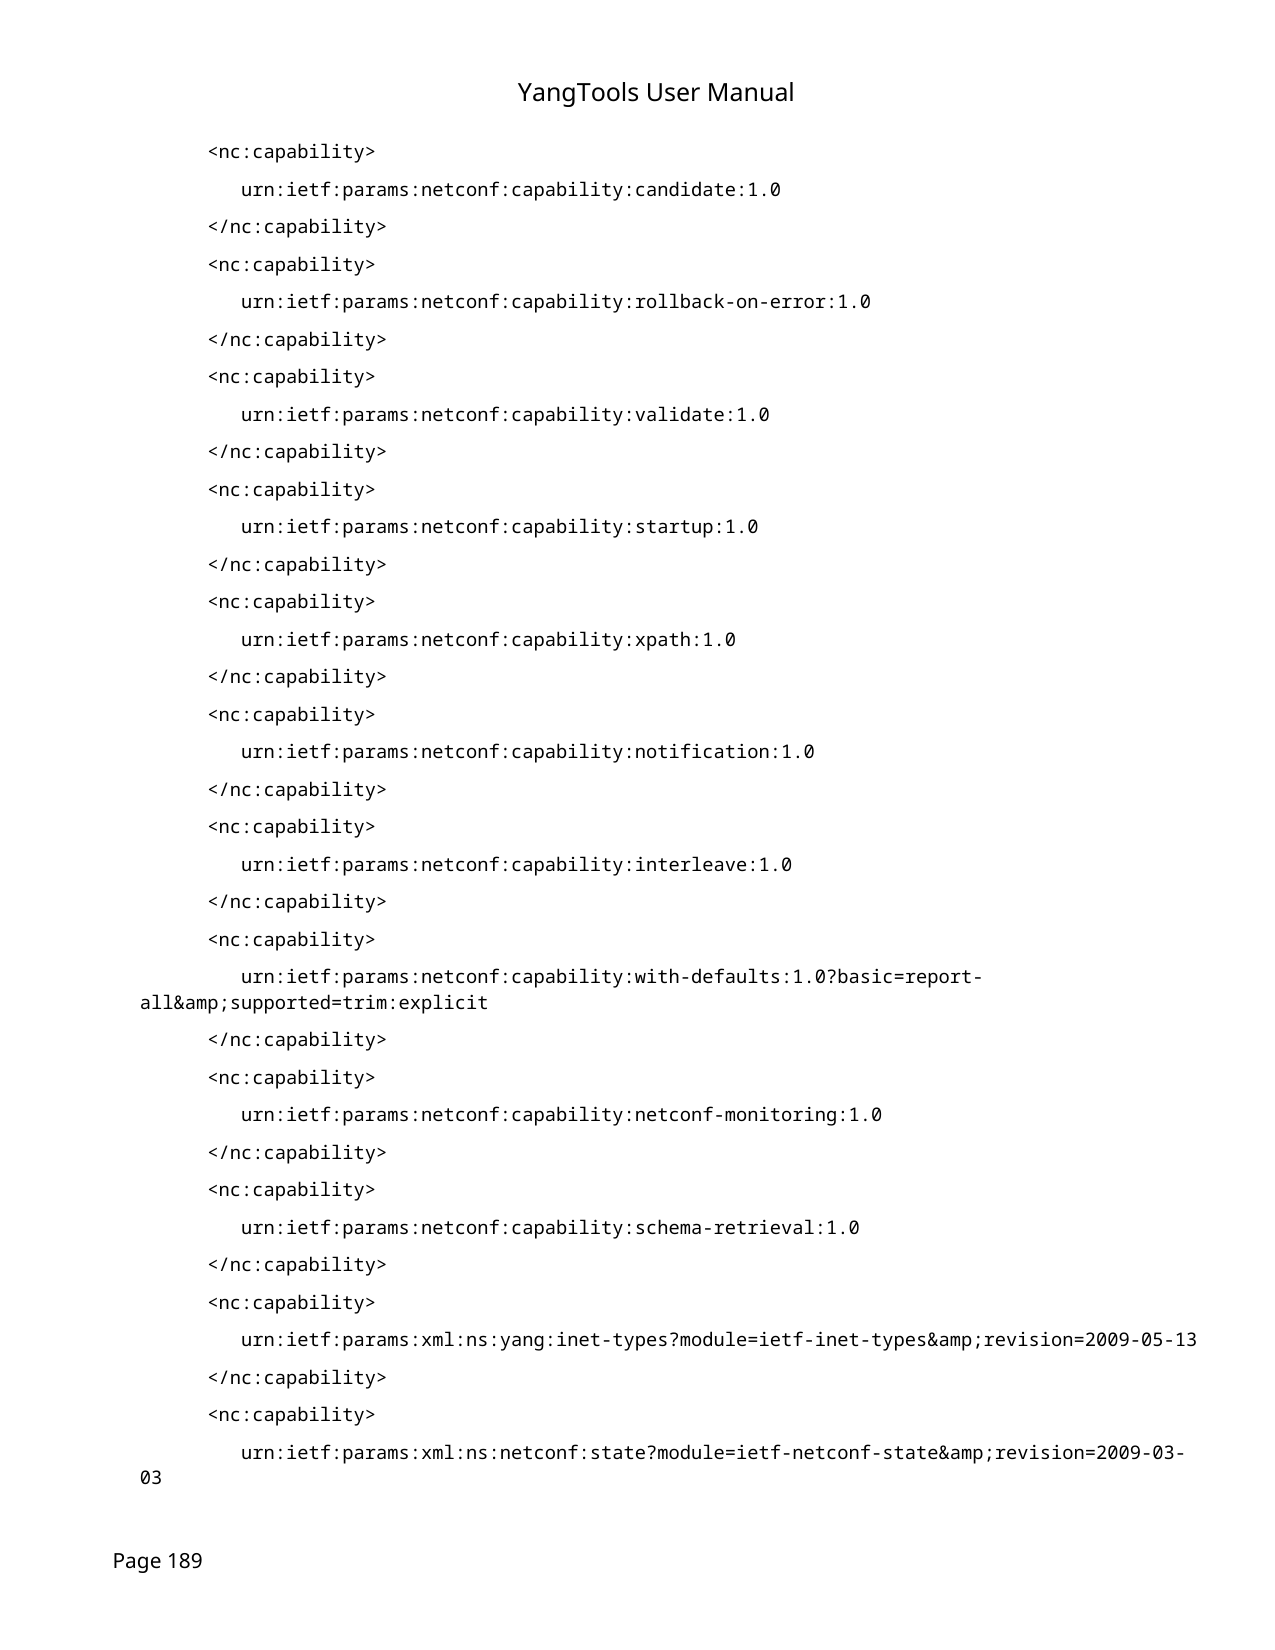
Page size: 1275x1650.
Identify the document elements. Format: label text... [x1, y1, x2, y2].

text </nc:capability> [139, 776, 1200, 802]
text urn:ietf:params:netconf:capability:schema-retrieval:1.0 [139, 1214, 1200, 1239]
text urn:ietf:params:netconf:capability:startup:1.0 [139, 513, 1200, 539]
text urn:ietf:params:netconf:capability:with-defaults:1.0?basic=report-all&amp;supported=trim:explicit [139, 963, 1200, 1014]
text <nc:capability> [139, 701, 1200, 727]
text </nc:capability> [139, 888, 1200, 914]
text </nc:capability> [139, 1364, 1200, 1389]
text <nc:capability> [139, 1289, 1200, 1314]
text </nc:capability> [139, 663, 1200, 689]
text <nc:capability> [139, 476, 1200, 502]
text urn:ietf:params:xml:ns:netconf:state?module=ietf-netconf-state&amp;revision=2009-03-03 [139, 1439, 1200, 1490]
text <nc:capability> [139, 813, 1200, 839]
text <nc:capability> [139, 1064, 1200, 1089]
text urn:ietf:params:xml:ns:yang:inet-types?module=ietf-inet-types&amp;revision=2009-05-13 [139, 1327, 1200, 1352]
text </nc:capability> [139, 551, 1200, 577]
text </nc:capability> [139, 213, 1200, 239]
text <nc:capability> [139, 251, 1200, 277]
text <nc:capability> [139, 1402, 1200, 1427]
text urn:ietf:params:netconf:capability:xpath:1.0 [139, 626, 1200, 652]
text urn:ietf:params:netconf:capability:notification:1.0 [139, 738, 1200, 764]
text <nc:capability> [139, 1177, 1200, 1202]
text urn:ietf:params:netconf:capability:rollback-on-error:1.0 [139, 288, 1200, 314]
text urn:ietf:params:netconf:capability:interleave:1.0 [139, 851, 1200, 877]
text </nc:capability> [139, 438, 1200, 464]
text <nc:capability> [139, 926, 1200, 952]
text urn:ietf:params:netconf:capability:netconf-monitoring:1.0 [139, 1102, 1200, 1127]
text </nc:capability> [139, 326, 1200, 352]
text urn:ietf:params:netconf:capability:candidate:1.0 [139, 176, 1200, 202]
text <nc:capability> [139, 588, 1200, 614]
text </nc:capability> [139, 1027, 1200, 1052]
text <nc:capability> [139, 363, 1200, 389]
text <nc:capability> [139, 138, 1200, 164]
text </nc:capability> [139, 1139, 1200, 1164]
text </nc:capability> [139, 1252, 1200, 1277]
text urn:ietf:params:netconf:capability:validate:1.0 [139, 401, 1200, 427]
